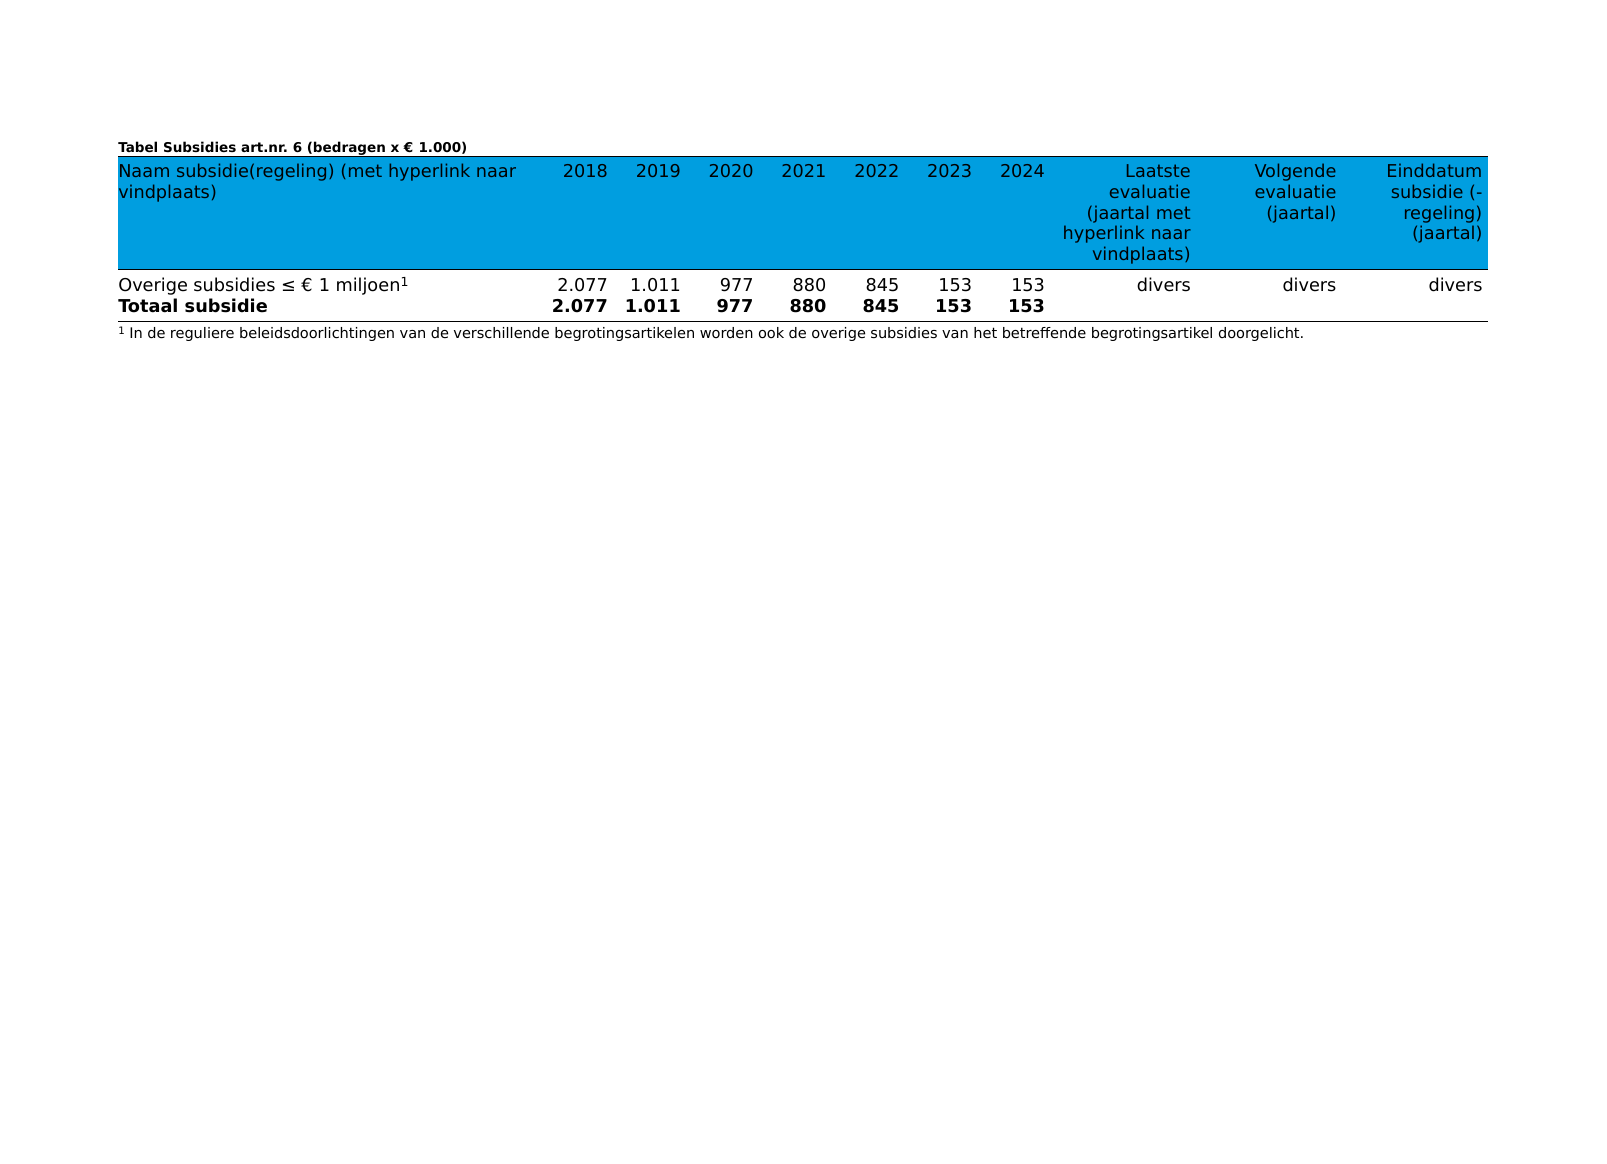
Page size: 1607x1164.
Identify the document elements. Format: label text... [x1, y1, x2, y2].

table_cell 153 [905, 296, 978, 321]
table_header Tabel Subsidies art.nr. 6 (bedragen x € 1.000) [118, 140, 1488, 156]
table_cell Volgende evaluatie (jaartal) [1196, 157, 1342, 269]
table_cell 880 [759, 296, 832, 321]
table_cell 880 [759, 270, 832, 296]
table_cell 2.077 [541, 296, 613, 321]
table_cell [1196, 296, 1342, 321]
table_cell [1051, 296, 1196, 321]
table_cell 977 [686, 270, 759, 296]
table_cell 2024 [978, 157, 1051, 269]
table_cell 1 In de reguliere beleidsdoorlichtingen van de verschillende begrotingsartikelen worden ook de overige subsidies van het betreffende begrotingsartikel doorgelicht. [118, 322, 1488, 342]
table_cell Totaal subsidie [118, 296, 541, 321]
table_cell divers [1196, 270, 1342, 296]
table_cell 1.011 [614, 270, 686, 296]
table_cell 153 [905, 270, 978, 296]
table_cell divers [1342, 270, 1488, 296]
table_cell 2019 [614, 157, 686, 269]
table_cell Naam subsidie(regeling) (met hyperlink naar vindplaats) [118, 157, 541, 269]
table_cell 2021 [759, 157, 832, 269]
table_cell 845 [832, 296, 905, 321]
table_cell 977 [686, 296, 759, 321]
table_cell 845 [832, 270, 905, 296]
table_cell [1342, 296, 1488, 321]
table_cell Einddatum subsidie (-regeling) (jaartal) [1342, 157, 1488, 269]
table_cell Laatste evaluatie (jaartal met hyperlink naar vindplaats) [1051, 157, 1196, 269]
table_cell 2020 [686, 157, 759, 269]
table_cell divers [1051, 270, 1196, 296]
table_cell 2.077 [541, 270, 613, 296]
table_cell Overige subsidies ≤ € 1 miljoen1 [118, 270, 541, 296]
table_cell 153 [978, 296, 1051, 321]
table_cell 2022 [832, 157, 905, 269]
table_cell 2018 [541, 157, 613, 269]
table_cell 2023 [905, 157, 978, 269]
table_cell 153 [978, 270, 1051, 296]
table_cell 1.011 [614, 296, 686, 321]
